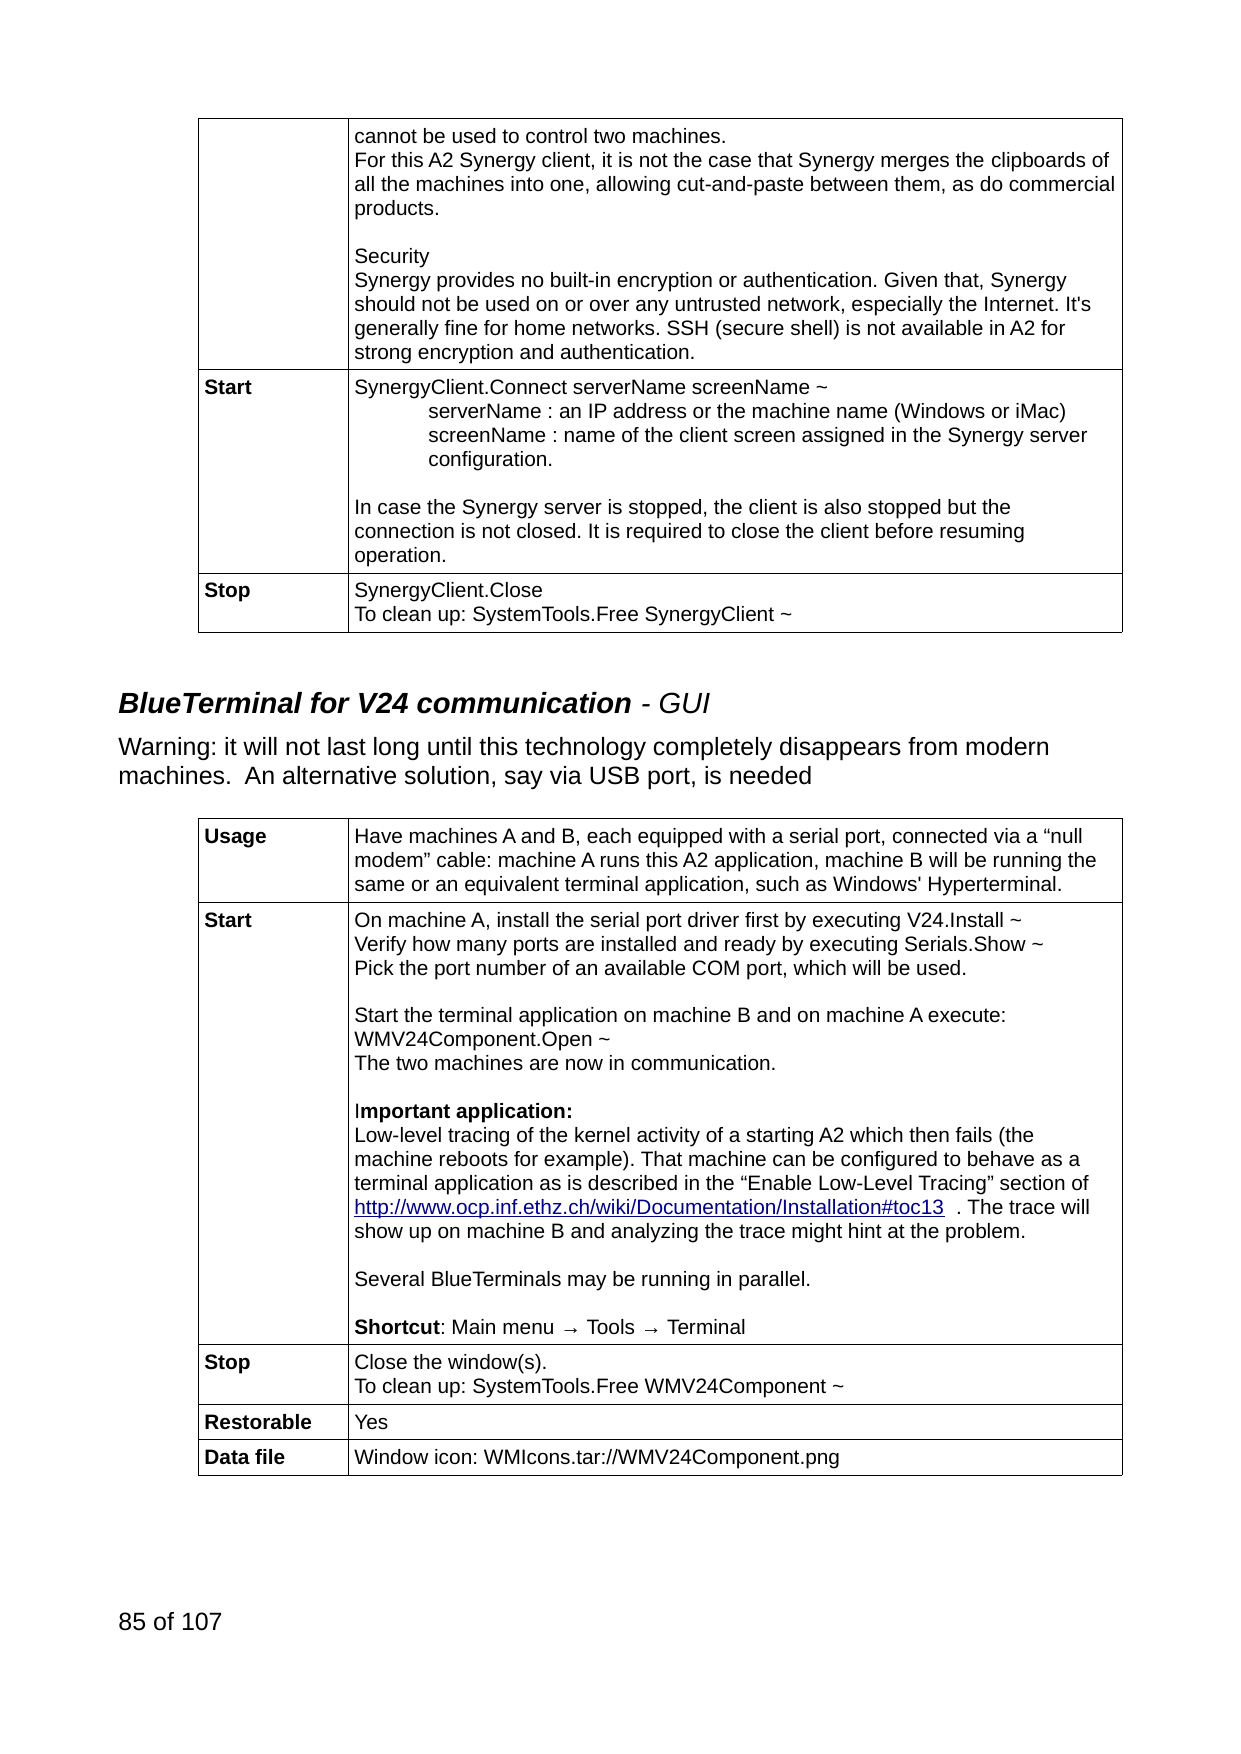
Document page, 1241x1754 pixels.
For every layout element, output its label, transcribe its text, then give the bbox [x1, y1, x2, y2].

table_cell SynergyClient.Close To clean up: SystemTools.Free SynergyClient ~ [349, 574, 1122, 632]
table_cell Restorable [199, 1405, 348, 1439]
table_header Usage [199, 819, 348, 902]
table_cell Start [199, 903, 348, 1344]
subtitle BlueTerminal for V24 communication - GUI [118, 686, 1122, 719]
table_cell SynergyClient.Connect serverName screenName ~ serverName : an IP address or the machine name (Windows or iMac) screenName : name of the client screen assigned in the Synergy server configuration. In case the Synergy server is stopped, the client is also stopped but the connection is not closed. It is required to close the client before resuming operation. [349, 370, 1122, 572]
table_header Have machines A and B, each equipped with a serial port, connected via a “null modem” cable: machine A runs this A2 application, machine B will be running the same or an equivalent terminal application, such as Windows' Hyperterminal. [349, 819, 1122, 902]
table_cell Window icon: WMIcons.tar://WMV24Component.png [349, 1440, 1122, 1475]
table_cell Stop [199, 1345, 348, 1404]
table_cell Stop [199, 574, 348, 632]
table_cell Yes [349, 1405, 1122, 1439]
text Warning: it will not last long until this technology completely disappears from modern machines. An alternative solution, say via USB port, is needed [118, 732, 1122, 789]
table_header [199, 119, 348, 369]
table_cell Close the window(s). To clean up: SystemTools.Free WMV24Component ~ [349, 1345, 1122, 1404]
table_cell On machine A, install the serial port driver first by executing V24.Install ~ Verify how many ports are installed and ready by executing Serials.Show ~ Pick the port number of an available COM port, which will be used. Start the terminal application on machine B and on machine A execute: WMV24Component.Open ~ The two machines are now in communication. Important application: Low-level tracing of the kernel activity of a starting A2 which then fails (the machine reboots for example). That machine can be configured to behave as a terminal application as is described in the “Enable Low-Level Tracing” section of http://www.ocp.inf.ethz.ch/wiki/Documentation/Installation#toc13 . The trace will show up on machine B and analyzing the trace might hint at the problem. Several BlueTerminals may be running in parallel. Shortcut: Main menu → Tools → Terminal [349, 903, 1122, 1344]
table_cell Start [199, 370, 348, 572]
table_cell Data file [199, 1440, 348, 1475]
table_header cannot be used to control two machines. For this A2 Synergy client, it is not the case that Synergy merges the clipboards of all the machines into one, allowing cut-and-paste between them, as do commercial products. Security Synergy provides no built-in encryption or authentication. Given that, Synergy should not be used on or over any untrusted network, especially the Internet. It's generally fine for home networks. SSH (secure shell) is not available in A2 for strong encryption and authentication. [349, 119, 1122, 369]
